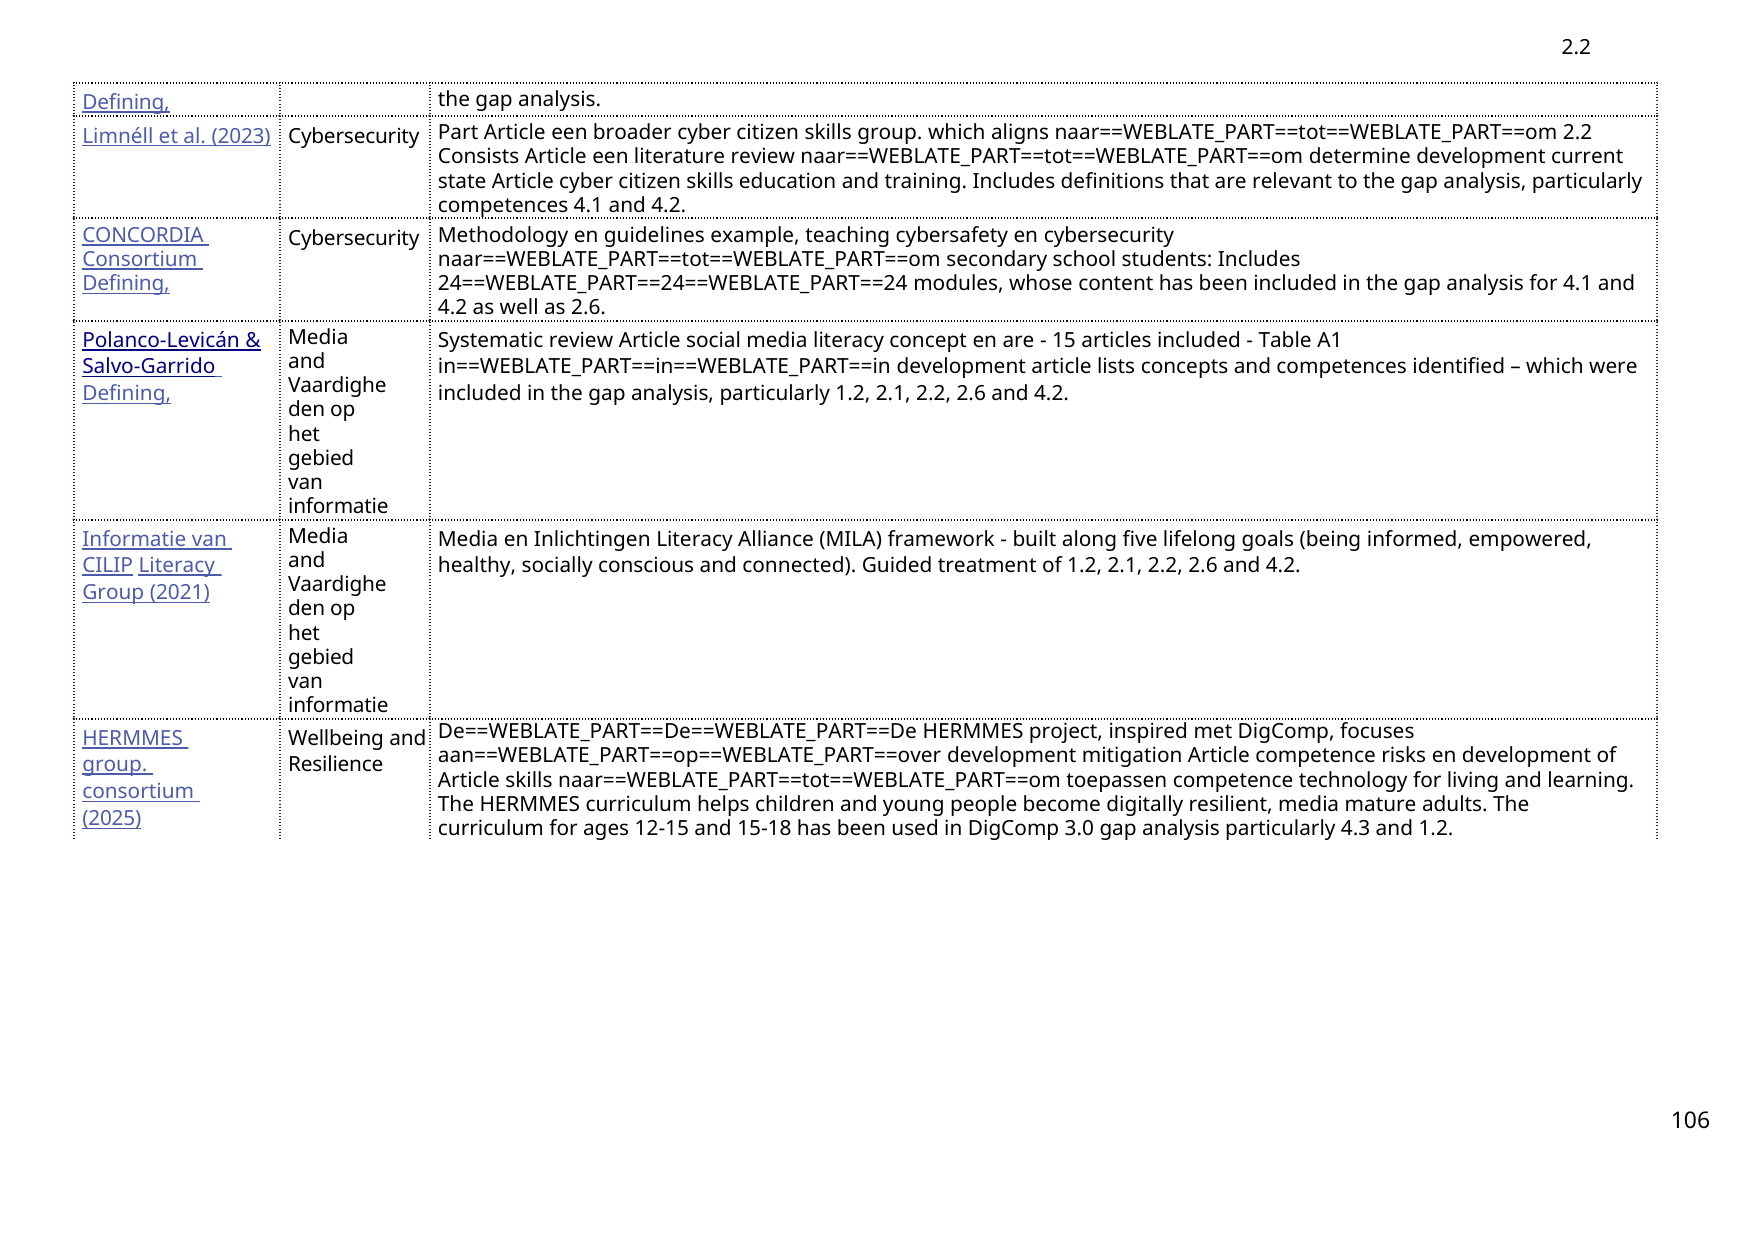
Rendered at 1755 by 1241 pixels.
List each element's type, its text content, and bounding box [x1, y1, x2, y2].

table_cell Methodology en guidelines example, teaching cybersafety en cybersecurity naar==WEBLATE_PART==tot==WEBLATE_PART==om secondary school students: Includes 24==WEBLATE_PART==24==WEBLATE_PART==24 modules, whose content has been included in the gap analysis for 4.1 and 4.2 as well as 2.6. [430, 217, 1657, 319]
table_cell Cybersecurity [280, 115, 429, 217]
table_cell Media and Vaardigheden op het gebied van informatie [280, 519, 429, 717]
table_cell CONCORDIA Consortium Defining, [74, 217, 279, 319]
table_cell Media and Vaardigheden op het gebied van informatie [280, 320, 429, 518]
table_cell Systematic review Article social media literacy concept en are - 15 articles included - Table A1 in==WEBLATE_PART==in==WEBLATE_PART==in development article lists concepts and competences identified – which were included in the gap analysis, particularly 1.2, 2.1, 2.2, 2.6 and 4.2. [430, 320, 1657, 518]
table_cell Media en Inlichtingen Literacy Alliance (MILA) framework - built along five lifelong goals (being informed, empowered, healthy, socially conscious and connected). Guided treatment of 1.2, 2.1, 2.2, 2.6 and 4.2. [430, 519, 1657, 717]
table_cell [280, 82, 429, 115]
table_cell Polanco-Levicán & Salvo-Garrido Defining, [74, 320, 279, 518]
table_cell Defining, [74, 82, 279, 115]
table_cell the gap analysis. [430, 82, 1657, 115]
table_cell Limnéll et al. (2023) [74, 115, 279, 217]
table_cell Cybersecurity [280, 217, 429, 319]
table_cell De==WEBLATE_PART==De==WEBLATE_PART==De HERMMES project, inspired met DigComp, focuses aan==WEBLATE_PART==op==WEBLATE_PART==over development mitigation Article competence risks en development of Article skills naar==WEBLATE_PART==tot==WEBLATE_PART==om toepassen competence technology for living and learning. The HERMMES curriculum helps children and young people become digitally resilient, media mature adults. The curriculum for ages 12-15 and 15-18 has been used in DigComp 3.0 gap analysis particularly 4.3 and 1.2. [430, 718, 1657, 840]
table_cell Wellbeing and Resilience [280, 718, 429, 840]
table_cell Part Article een broader cyber citizen skills group. which aligns naar==WEBLATE_PART==tot==WEBLATE_PART==om 2.2 Consists Article een literature review naar==WEBLATE_PART==tot==WEBLATE_PART==om determine development current state Article cyber citizen skills education and training. Includes definitions that are relevant to the gap analysis, particularly competences 4.1 and 4.2. [430, 115, 1657, 217]
table_cell Informatie van CILIP Literacy Group (2021) [74, 519, 279, 717]
table_cell HERMMES group. consortium (2025) [74, 718, 279, 840]
